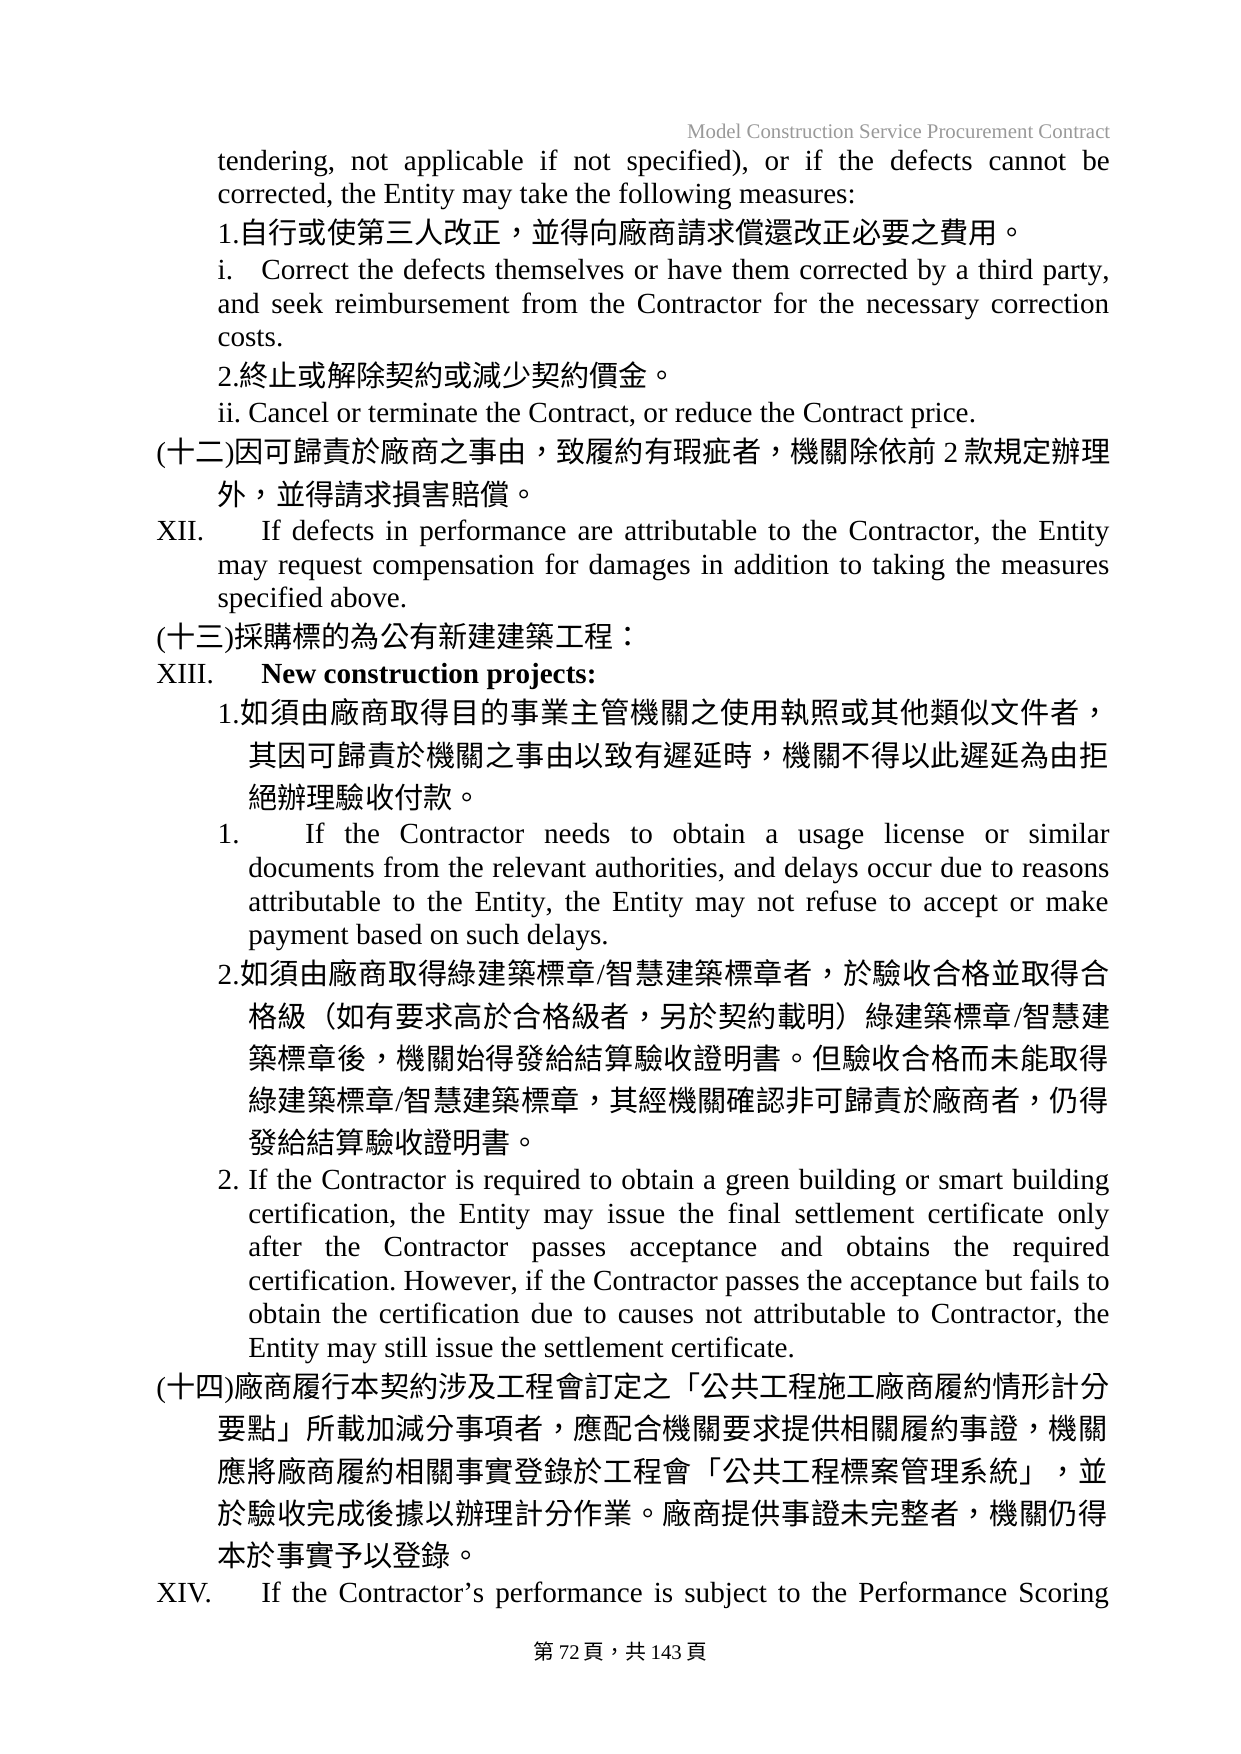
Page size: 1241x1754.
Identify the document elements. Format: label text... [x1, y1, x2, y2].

text i. Correct the defects themselves or have them corrected by a third party, and seek reimbursement from the Contractor for the necessary correction costs. [217, 252, 1110, 353]
text ii. Cancel or terminate the Contract, or reduce the Contract price. [217, 395, 1110, 429]
text 1.如須由廠商取得目的事業主管機關之使用執照或其他類似文件者，其因可歸責於機關之事由以致有遲延時，機關不得以此遲延為由拒絕辦理驗收付款。 [217, 690, 1110, 817]
text (十三)採購標的為公有新建建築工程： [156, 614, 1110, 656]
text XII. If defects in performance are attributable to the Contractor, the Entity may request compensation for damages in addition to taking the measures specified above. [156, 513, 1110, 614]
text tendering, not applicable if not specified), or if the defects cannot be corrected, the Entity may take the following measures: [156, 143, 1110, 210]
text 2.如須由廠商取得綠建築標章/智慧建築標章者，於驗收合格並取得合格級（如有要求高於合格級者，另於契約載明）綠建築標章/智慧建築標章後，機關始得發給結算驗收證明書。但驗收合格而未能取得綠建築標章/智慧建築標章，其經機關確認非可歸責於廠商者，仍得發給結算驗收證明書。 [217, 951, 1110, 1162]
text XIV. If the Contractor’s performance is subject to the Performance Scoring [156, 1575, 1110, 1608]
text 2.終止或解除契約或減少契約價金。 [217, 353, 1110, 395]
text (十四)廠商履行本契約涉及工程會訂定之「公共工程施工廠商履約情形計分要點」所載加減分事項者，應配合機關要求提供相關履約事證，機關應將廠商履約相關事實登錄於工程會「公共工程標案管理系統」，並於驗收完成後據以辦理計分作業。廠商提供事證未完整者，機關仍得本於事實予以登錄。 [156, 1363, 1110, 1575]
text XIII. New construction projects: [156, 656, 1110, 690]
text 1.自行或使第三人改正，並得向廠商請求償還改正必要之費用。 [217, 210, 1110, 252]
text 2. If the Contractor is required to obtain a green building or smart building certification, the Entity may issue the final settlement certificate only after the Contractor passes acceptance and obtains the required certification. However, if the Contractor passes the acceptance but fails to obtain the certification due to causes not attributable to Contractor, the Entity may still issue the settlement certificate. [217, 1162, 1110, 1363]
text (十二)因可歸責於廠商之事由，致履約有瑕疵者，機關除依前2款規定辦理外，並得請求損害賠償。 [156, 429, 1110, 513]
text 1. If the Contractor needs to obtain a usage license or similar documents from the relevant authorities, and delays occur due to reasons attributable to the Entity, the Entity may not refuse to accept or make payment based on such delays. [217, 817, 1110, 951]
